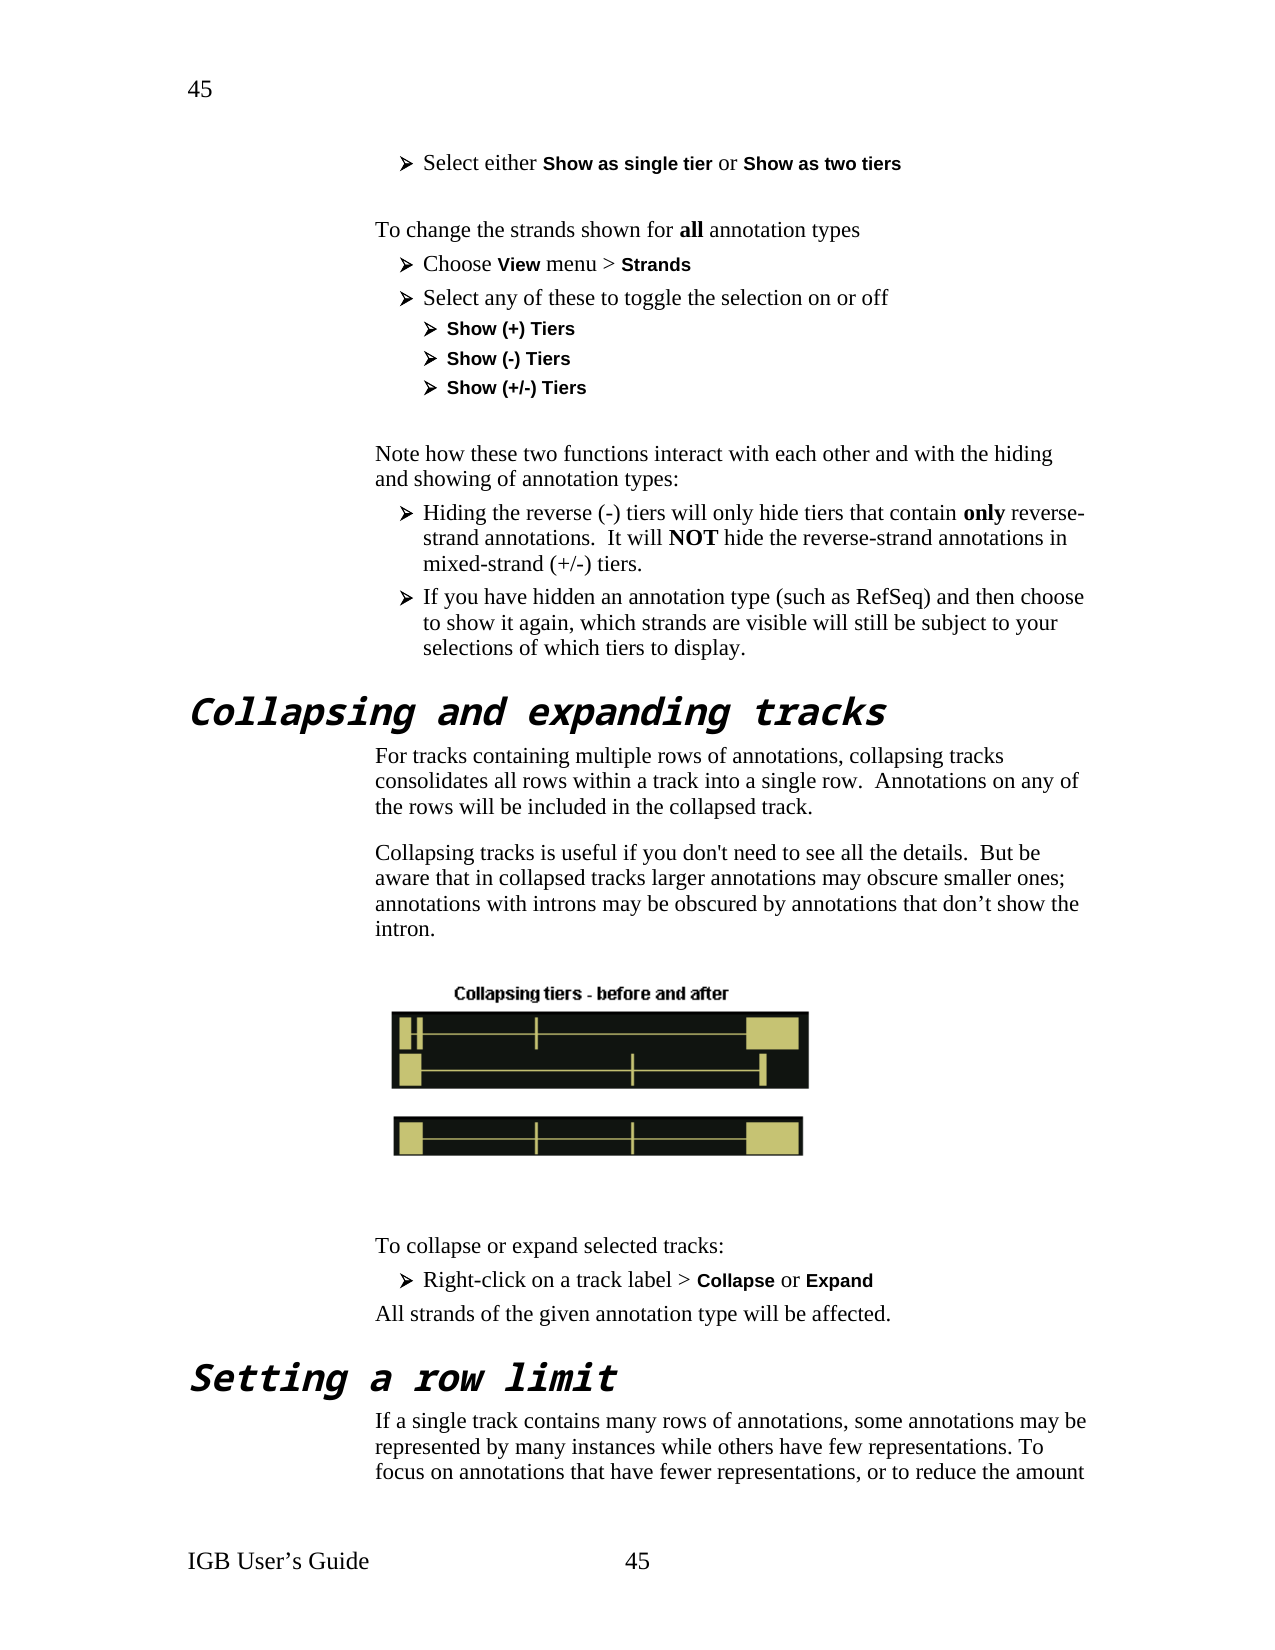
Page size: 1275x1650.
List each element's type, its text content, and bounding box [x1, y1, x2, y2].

subtitle Collapsing and expanding tracks [187, 686, 1087, 737]
list Show (-) Tiers [423, 348, 1087, 369]
list Show (+) Tiers [423, 319, 1087, 340]
list Right-click on a track label > Collapse or Expand [399, 1267, 1087, 1292]
text To change the strands shown for all annotation types [375, 217, 1087, 243]
picture [391, 971, 828, 1204]
list Hiding the reverse (-) tiers will only hide tiers that contain only reverse-strand annotations. It will NOT hide the reverse-strand annotations in mixed-strand (+/-) tiers. [399, 500, 1087, 576]
text Collapsing tracks is useful if you don't need to see all the details. But be aware that in collapsed tracks larger annotations may obscure smaller ones; annotations with introns may be obscured by annotations that don’t show the intron. [375, 840, 1087, 942]
text All strands of the given annotation type will be affected. [375, 1301, 1087, 1326]
list If you have hidden an annotation type (such as RefSeq) and then choose to show it again, which strands are visible will still be subject to your selections of which tiers to display. [399, 584, 1087, 661]
text For tracks containing multiple rows of annotations, collapsing tracks consolidates all rows within a track into a single row. Annotations on any of the rows will be included in the collapsed track. [375, 743, 1087, 819]
text Note how these two functions interact with each other and with the hiding and showing of annotation types: [375, 441, 1087, 491]
text If a single track contains many rows of annotations, some annotations may be represented by many instances while others have few representations. To focus on annotations that have fewer representations, or to reduce the amount [375, 1408, 1087, 1485]
list Choose View menu > Strands [399, 251, 1087, 277]
list Select any of these to toggle the selection on or off [399, 285, 1087, 310]
subtitle Setting a row limit [187, 1351, 1087, 1402]
text To collapse or expand selected tracks: [375, 1233, 1087, 1259]
list Select either Show as single tier or Show as two tiers [399, 150, 1087, 175]
list Show (+/-) Tiers [423, 377, 1087, 398]
